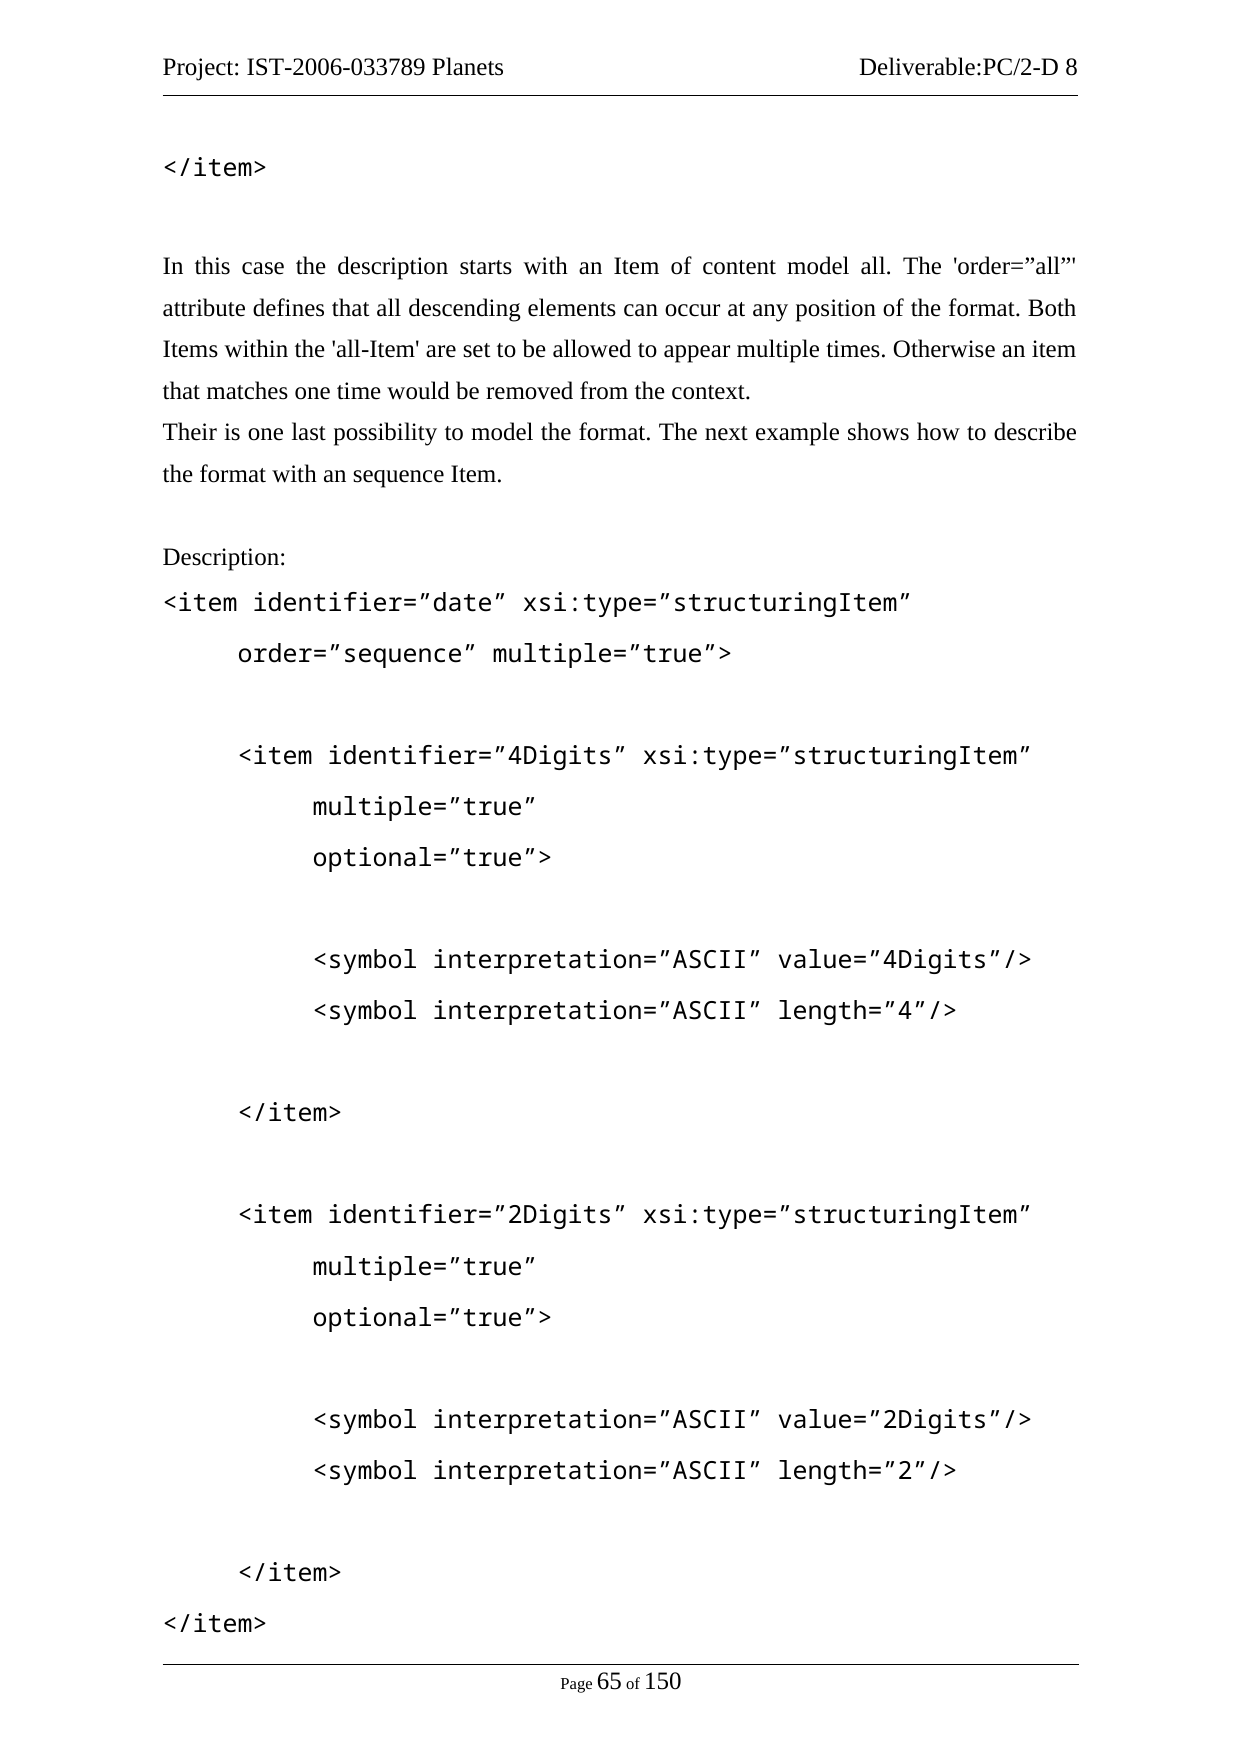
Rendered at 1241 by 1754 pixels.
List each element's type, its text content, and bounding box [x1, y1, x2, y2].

text multiple=”true” [162, 1248, 1078, 1282]
text </item> [162, 1095, 1078, 1129]
text </item> [162, 1554, 1078, 1588]
text <item identifier=”date” xsi:type=”structuringItem” [162, 584, 1078, 619]
text <symbol interpretation=”ASCII” value=”2Digits”/> [162, 1401, 1078, 1435]
text <item identifier=”4Digits” xsi:type=”structuringItem” [162, 738, 1078, 772]
text </item> [162, 1605, 1078, 1639]
text <symbol interpretation=”ASCII” length=”4”/> [162, 993, 1078, 1027]
text multiple=”true” [162, 789, 1078, 823]
text order=”sequence” multiple=”true”> [162, 636, 1078, 670]
text <symbol interpretation=”ASCII” value=”4Digits”/> [162, 942, 1078, 976]
text In this case the description starts with an Item of content model all. The 'order=”all”' attribute defines that all descending elements can occur at any position of the format. Both Items within the 'all-Item' are set to be allowed to appear multiple times. Otherwise an item that matches one time would be removed from the context. [162, 252, 1078, 404]
text <item identifier=”2Digits” xsi:type=”structuringItem” [162, 1197, 1078, 1231]
text </item> [162, 150, 1078, 184]
text Description: [162, 543, 1078, 571]
text optional=”true”> [162, 1299, 1078, 1333]
text <symbol interpretation=”ASCII” length=”2”/> [162, 1452, 1078, 1486]
text Their is one last possibility to model the format. The next example shows how to describe the format with an sequence Item. [162, 418, 1078, 488]
text optional=”true”> [162, 840, 1078, 874]
